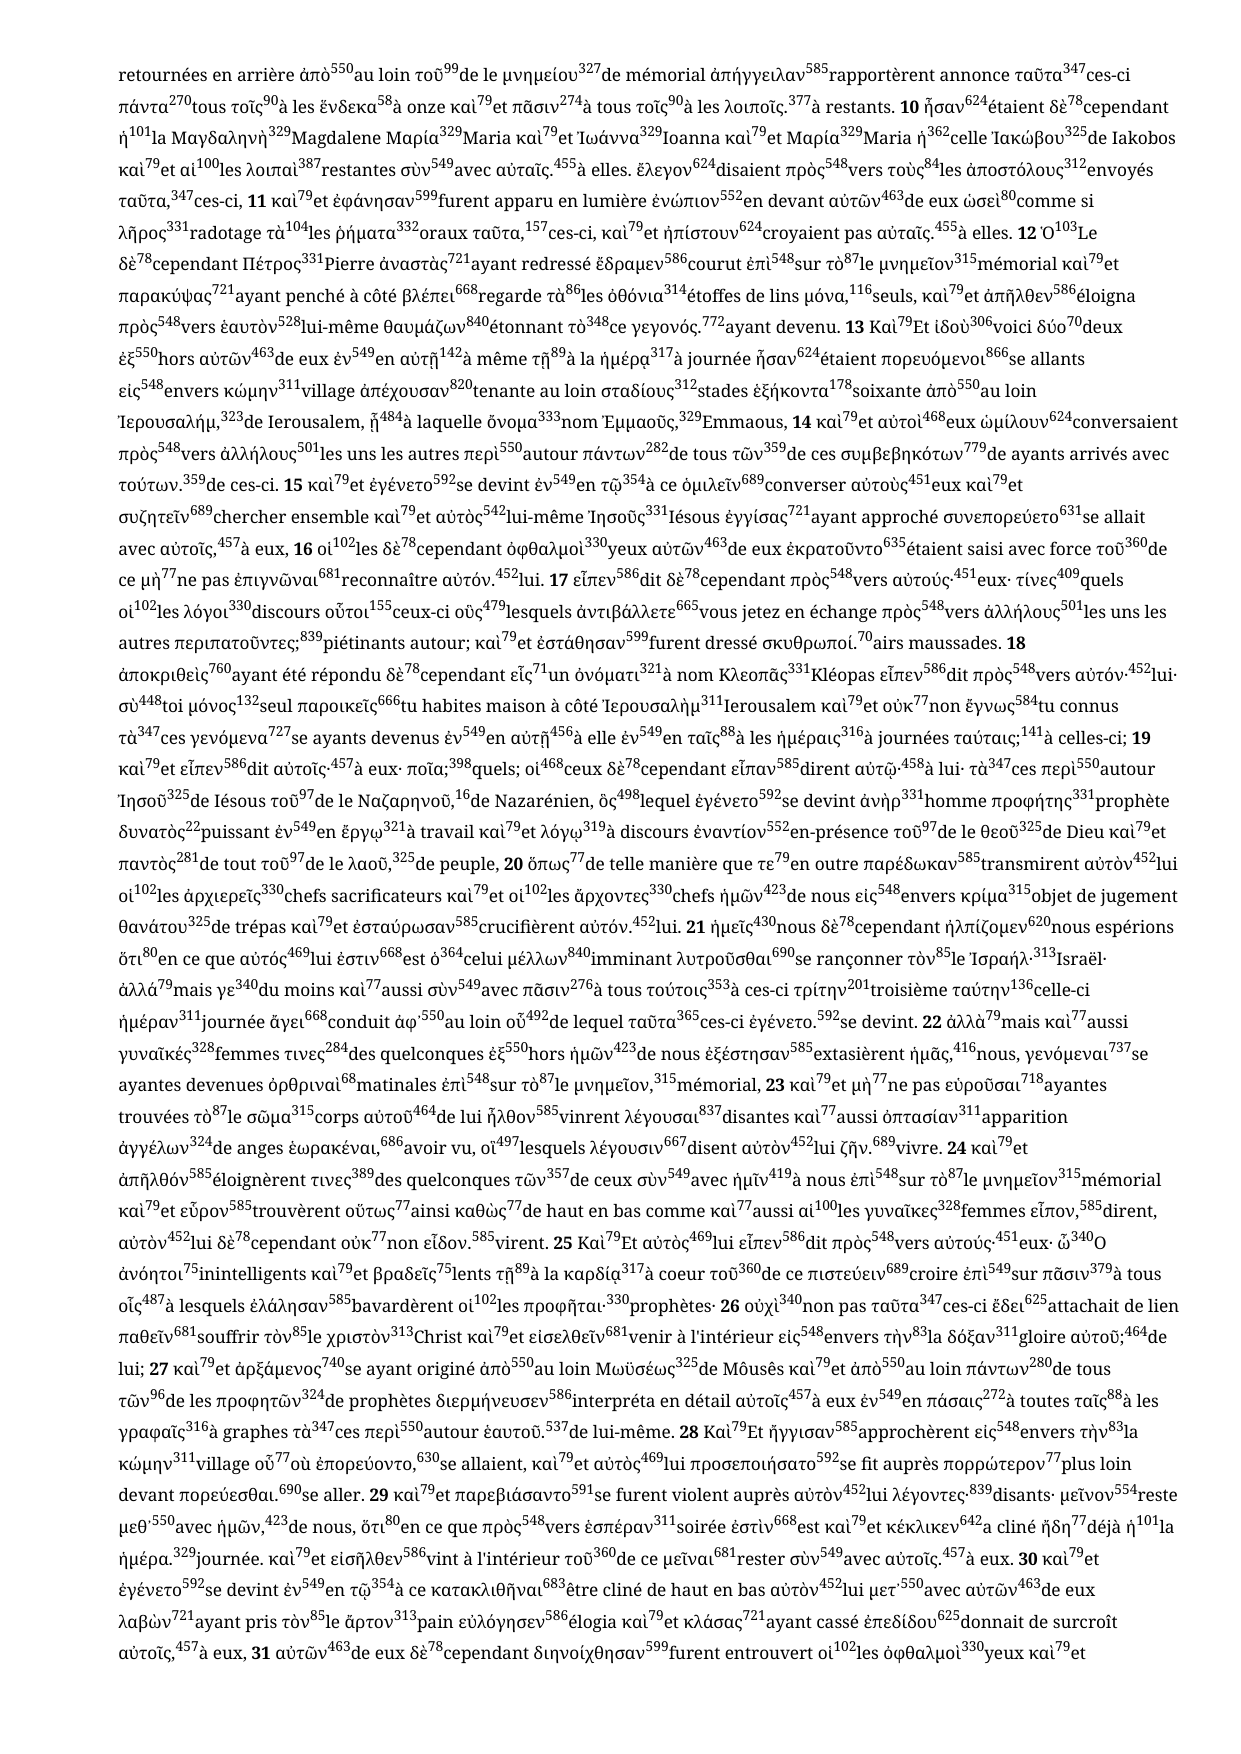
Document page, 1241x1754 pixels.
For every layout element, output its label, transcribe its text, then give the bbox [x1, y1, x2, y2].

text 1 Τῇ89à La δὲ78cependant μιᾷ57à une τῶν98de les σαββάτων326de sabbats ὄρθρου325de aube βαθέως16de profond ἐπὶ548sur τὸ87le μνῆμα315monument ἦλθον585vinrent φέρουσαι837portantes ἃ481lesquels ἡτοίμασαν585préparèrent ἀρώματα.314aromates. 2 εὗρον585trouvèrent δὲ78cependant τὸν85le λίθον313pierre ἀποκεκυλισμένον796ayant été roulé au loin ἀπὸ550au loin τοῦ99de le μνημείου,327de mémorial, 3 εἰσελθοῦσαι718ayantes venues à l'intérieur δὲ78cependant οὐχ77non εὗρον585trouvèrent τὸ87le σῶμα315corps τοῦ97de le κυρίου325de Maître Ἰησοῦ.325de Iésous. 4 καὶ79et ἐγένετο592se devint ἐν549en τῷ354à ce ἀπορεῖσθαι690se embarrasser αὐτὰς449elles περὶ550autour τούτου360de ce-ci καὶ79et ἰδοὺ306voici ἄνδρες330hommes δύο196deux ἐπέστησαν585présentèrent αὐταῖς455à elles ἐν549en ἐσθῆτι317à habillement ἀστραπτούσῃ.826à éclairante. 5 ἐμφόβων39de en effrois δὲ78cependant γενομένων731de se ayantes devenues αὐτῶν461de elles καὶ79et κλινουσῶν831de clinantes τὰ246les πρόσωπα314faces εἰς548envers τὴν83la γῆν311terre εἶπαν585dirent πρὸς548vers αὐτάς·449elles· τί399quel ζητεῖτε665vous cherchez τὸν346celui ζῶντα822vivant μετὰ550avec τῶν96de les νεκρῶν;64de morts; 6 οὐκ77non ἔστιν668est ὧδε,77ici, ἀλλ᾽79mais ἠγέρθη.600fut éveillé. μνήσθητε562soyez faits mémoire ὡς77comme ἐλάλησεν586bavarda ὑμῖν438à vous ἔτι77encore ὢν840étant ἐν549en τῇ89à la Γαλιλαίᾳ317à Galilée 7 λέγων840disant τὸν85le υἱὸν313fils τοῦ97de le ἀνθρώπου325de être humain ὅτι80en ce que δεῖ668attache de lien παραδοθῆναι683être transmis εἰς548envers χεῖρας310mains ἀνθρώπων324de êtres humains ἁμαρτωλῶν15de fauteurs καὶ79et σταυρωθῆναι683être crucifié καὶ79et τῇ89à la τρίτῃ206à troisième ἡμέρᾳ317à journée ἀναστῆναι.681redresser. 8 καὶ79et ἐμνήσθησαν599furent fait mémoire τῶν98de les ῥημάτων326de oraux αὐτοῦ.464de lui. 9 Καὶ79Et ὑποστρέψασαι718ayantes retournées en arrière ἀπὸ550au loin τοῦ99de le μνημείου327de mémorial ἀπήγγειλαν585rapportèrent annonce ταῦτα347ces-ci πάντα270tous τοῖς90à les ἕνδεκα58à onze καὶ79et πᾶσιν274à tous τοῖς90à les λοιποῖς.377à restants. 10 ἦσαν624étaient δὲ78cependant ἡ101la Μαγδαληνὴ329Magdalene Μαρία329Maria καὶ79et Ἰωάννα329Ioanna καὶ79et Μαρία329Maria ἡ362celle Ἰακώβου325de Iakobos καὶ79et αἱ100les λοιπαὶ387restantes σὺν549avec αὐταῖς.455à elles. ἔλεγον624disaient πρὸς548vers τοὺς84les ἀποστόλους312envoyés ταῦτα,347ces-ci, 11 καὶ79et ἐφάνησαν599furent apparu en lumière ἐνώπιον552en devant αὐτῶν463de eux ὡσεὶ80comme si λῆρος331radotage τὰ104les ῥήματα332oraux ταῦτα,157ces-ci, καὶ79et ἠπίστουν624croyaient pas αὐταῖς.455à elles. 12 Ὁ103Le δὲ78cependant Πέτρος331Pierre ἀναστὰς721ayant redressé ἔδραμεν586courut ἐπὶ548sur τὸ87le μνημεῖον315mémorial καὶ79et παρακύψας721ayant penché à côté βλέπει668regarde τὰ86les ὀθόνια314étoffes de lins μόνα,116seuls, καὶ79et ἀπῆλθεν586éloigna πρὸς548vers ἑαυτὸν528lui-même θαυμάζων840étonnant τὸ348ce γεγονός.772ayant devenu. 13 Καὶ79Et ἰδοὺ306voici δύο70deux ἐξ550hors αὐτῶν463de eux ἐν549en αὐτῇ142à même τῇ89à la ἡμέρᾳ317à journée ἦσαν624étaient πορευόμενοι866se allants εἰς548envers κώμην311village ἀπέχουσαν820tenante au loin σταδίους312stades ἑξήκοντα178soixante ἀπὸ550au loin Ἰερουσαλήμ,323de Ierousalem, ᾗ484à laquelle ὄνομα333nom Ἐμμαοῦς,329Emmaous, 14 καὶ79et αὐτοὶ468eux ὡμίλουν624conversaient πρὸς548vers ἀλλήλους501les uns les autres περὶ550autour πάντων282de tous τῶν359de ces συμβεβηκότων779de ayants arrivés avec τούτων.359de ces-ci. 15 καὶ79et ἐγένετο592se devint ἐν549en τῷ354à ce ὁμιλεῖν689converser αὐτοὺς451eux καὶ79et συζητεῖν689chercher ensemble καὶ79et αὐτὸς542lui-même Ἰησοῦς331Iésous ἐγγίσας721ayant approché συνεπορεύετο631se allait avec αὐτοῖς,457à eux, 16 οἱ102les δὲ78cependant ὀφθαλμοὶ330yeux αὐτῶν463de eux ἐκρατοῦντο635étaient saisi avec force τοῦ360de ce μὴ77ne pas ἐπιγνῶναι681reconnaître αὐτόν.452lui. 17 εἶπεν586dit δὲ78cependant πρὸς548vers αὐτούς·451eux· τίνες409quels οἱ102les λόγοι330discours οὗτοι155ceux-ci οὓς479lesquels ἀντιβάλλετε665vous jetez en échange πρὸς548vers ἀλλήλους501les uns les autres περιπατοῦντες;839piétinants autour; καὶ79et ἐστάθησαν599furent dressé σκυθρωποί.70airs maussades. 18 ἀποκριθεὶς760ayant été répondu δὲ78cependant εἷς71un ὀνόματι321à nom Κλεοπᾶς331Kléopas εἶπεν586dit πρὸς548vers αὐτόν·452lui· σὺ448toi μόνος132seul παροικεῖς666tu habites maison à côté Ἰερουσαλὴμ311Ierousalem καὶ79et οὐκ77non ἔγνως584tu connus τὰ347ces γενόμενα727se ayants devenus ἐν549en αὐτῇ456à elle ἐν549en ταῖς88à les ἡμέραις316à journées ταύταις;141à celles-ci; 19 καὶ79et εἶπεν586dit αὐτοῖς·457à eux· ποῖα;398quels; οἱ468ceux δὲ78cependant εἶπαν585dirent αὐτῷ·458à lui· τὰ347ces περὶ550autour Ἰησοῦ325de Iésous τοῦ97de le Ναζαρηνοῦ,16de Nazarénien, ὃς498lequel ἐγένετο592se devint ἀνὴρ331homme προφήτης331prophète δυνατὸς22puissant ἐν549en ἔργῳ321à travail καὶ79et λόγῳ319à discours ἐναντίον552en-présence τοῦ97de le θεοῦ325de Dieu καὶ79et παντὸς281de tout τοῦ97de le λαοῦ,325de peuple, 20 ὅπως77de telle manière que τε79en outre παρέδωκαν585transmirent αὐτὸν452lui οἱ102les ἀρχιερεῖς330chefs sacrificateurs καὶ79et οἱ102les ἄρχοντες330chefs ἡμῶν423de nous εἰς548envers κρίμα315objet de jugement θανάτου325de trépas καὶ79et ἐσταύρωσαν585crucifièrent αὐτόν.452lui. 21 ἡμεῖς430nous δὲ78cependant ἠλπίζομεν620nous espérions ὅτι80en ce que αὐτός469lui ἐστιν668est ὁ364celui μέλλων840imminant λυτροῦσθαι690se rançonner τὸν85le Ἰσραήλ·313Israël· ἀλλά79mais γε340du moins καὶ77aussi σὺν549avec πᾶσιν276à tous τούτοις353à ces-ci τρίτην201troisième ταύτην136celle-ci ἡμέραν311journée ἄγει668conduit ἀφ᾽550au loin οὗ492de lequel ταῦτα365ces-ci ἐγένετο.592se devint. 22 ἀλλὰ79mais καὶ77aussi γυναῖκές328femmes τινες284des quelconques ἐξ550hors ἡμῶν423de nous ἐξέστησαν585extasièrent ἡμᾶς,416nous, γενόμεναι737se ayantes devenues ὀρθριναὶ68matinales ἐπὶ548sur τὸ87le μνημεῖον,315mémorial, 23 καὶ79et μὴ77ne pas εὑροῦσαι718ayantes trouvées τὸ87le σῶμα315corps αὐτοῦ464de lui ἦλθον585vinrent λέγουσαι837disantes καὶ77aussi ὀπτασίαν311apparition ἀγγέλων324de anges ἑωρακέναι,686avoir vu, οἳ497lesquels λέγουσιν667disent αὐτὸν452lui ζῆν.689vivre. 24 καὶ79et ἀπῆλθόν585éloignèrent τινες389des quelconques τῶν357de ceux σὺν549avec ἡμῖν419à nous ἐπὶ548sur τὸ87le μνημεῖον315mémorial καὶ79et εὗρον585trouvèrent οὕτως77ainsi καθὼς77de haut en bas comme καὶ77aussi αἱ100les γυναῖκες328femmes εἶπον,585dirent, αὐτὸν452lui δὲ78cependant οὐκ77non εἶδον.585virent. 25 Καὶ79Et αὐτὸς469lui εἶπεν586dit πρὸς548vers αὐτούς·451eux· ὦ340O ἀνόητοι75inintelligents καὶ79et βραδεῖς75lents τῇ89à la καρδίᾳ317à coeur τοῦ360de ce πιστεύειν689croire ἐπὶ549sur πᾶσιν379à tous οἷς487à lesquels ἐλάλησαν585bavardèrent οἱ102les προφῆται·330prophètes· 26 οὐχὶ340non pas ταῦτα347ces-ci ἔδει625attachait de lien παθεῖν681souffrir τὸν85le χριστὸν313Christ καὶ79et εἰσελθεῖν681venir à l'intérieur εἰς548envers τὴν83la δόξαν311gloire αὐτοῦ;464de lui; 27 καὶ79et ἀρξάμενος740se ayant originé ἀπὸ550au loin Μωϋσέως325de Môusês καὶ79et ἀπὸ550au loin πάντων280de tous τῶν96de les προφητῶν324de prophètes διερμήνευσεν586interpréta en détail αὐτοῖς457à eux ἐν549en πάσαις272à toutes ταῖς88à les γραφαῖς316à graphes τὰ347ces περὶ550autour ἑαυτοῦ.537de lui-même. 28 Καὶ79Et ἤγγισαν585approchèrent εἰς548envers τὴν83la κώμην311village οὗ77où ἐπορεύοντο,630se allaient, καὶ79et αὐτὸς469lui προσεποιήσατο592se fit auprès πορρώτερον77plus loin devant πορεύεσθαι.690se aller. 29 καὶ79et παρεβιάσαντο591se furent violent auprès αὐτὸν452lui λέγοντες·839disants· μεῖνον554reste μεθ᾽550avec ἡμῶν,423de nous, ὅτι80en ce que πρὸς548vers ἑσπέραν311soirée ἐστὶν668est καὶ79et κέκλικεν642a cliné ἤδη77déjà ἡ101la ἡμέρα.329journée. καὶ79et εἰσῆλθεν586vint à l'intérieur τοῦ360de ce μεῖναι681rester σὺν549avec αὐτοῖς.457à eux. 30 καὶ79et ἐγένετο592se devint ἐν549en τῷ354à ce κατακλιθῆναι683être cliné de haut en bas αὐτὸν452lui μετ᾽550avec αὐτῶν463de eux λαβὼν721ayant pris τὸν85le ἄρτον313pain εὐλόγησεν586élogia καὶ79et κλάσας721ayant cassé ἐπεδίδου625donnait de surcroît αὐτοῖς,457à eux, 31 αὐτῶν463de eux δὲ78cependant διηνοίχθησαν599furent entrouvert οἱ102les ὀφθαλμοὶ330yeux καὶ79et ἐπέγνωσαν585reconnurent αὐτόν·452lui· καὶ79et αὐτὸς469lui ἄφαντος47disparaissant ἐγένετο592se devint ἀπ᾽550au loin αὐτῶν.463de eux. 32 καὶ79et εἶπαν585dirent πρὸς548vers ἀλλήλους·501les uns les autres· οὐχὶ340non pas ἡ101la καρδία329coeur ἡμῶν423de nous καιομένη889étante allumée ἦν625était [ἐν549[en ἡμῖν]419à nous] ὡς80comme ἐλάλει625bavardait ἡμῖν419à nous ἐν549en τῇ89à la ὁδῷ,317à chemin, ὡς80comme διήνοιγεν625entrouvrait ἡμῖν419à nous τὰς82les γραφάς;310graphes; 33 Καὶ79Et ἀναστάντες720ayants redressés αὐτῇ142à même τῇ89à la ὥρᾳ317à heure ὑπέστρεψαν585retournèrent en arrière εἰς548envers Ἰερουσαλὴμ311Ierousalem καὶ79et εὗρον585trouvèrent ἠθροισμένους795ayants étés réunis τοὺς84les ἕνδεκα52onze καὶ79et τοὺς345ceux σὺν549avec αὐτοῖς,457à eux, 34 λέγοντας821disants ὅτι80en ce que ὄντως77réellement ἠγέρθη600fut éveillé ὁ103le κύριος331Maître καὶ79et ὤφθη600fut vu Σίμωνι.319à Simon. 35 καὶ79et αὐτοὶ468eux ἐξηγοῦντο630se racontaient τὰ347ces ἐν549en τῇ89à la ὁδῷ317à chemin καὶ79et ὡς77comme ἐγνώσθη600fut connu αὐτοῖς457à eux ἐν549en τῇ89à la κλάσει317à cassure τοῦ97de le ἄρτου.325de pain. 36 Ταῦτα347Ces-ci δὲ78cependant αὐτῶν463de eux λαλούντων833de bavardants αὐτὸς542lui-même ἔστη586dressa ἐν549en μέσῳ61à au milieu αὐτῶν463de eux καὶ79et λέγει668dit αὐτοῖς·457à eux· εἰρήνη329paix ὑμῖν.438à vous. 37 πτοηθέντες759ayants étés terrifiés δὲ78cependant καὶ79et ἔμφοβοι46en effrois γενόμενοι739se ayants devenus ἐδόκουν624estimaient πνεῦμα315souffle θεωρεῖν.689observer. 38 καὶ79et εἶπεν586dit αὐτοῖς·457à eux· τί399quel τεταραγμένοι812ayants étés troublés ἐστὲ665vous êtes καὶ79et διὰ548par le fait de τί399quel διαλογισμοὶ330calculs au-travers ἀναβαίνουσιν667montent ἐν549en τῇ89à la καρδίᾳ317à coeur ὑμῶν;441de vous; 39 ἴδετε553voyez τὰς82les χεῖράς310mains μου424de moi καὶ79et τοὺς84les πόδας312pieds μου424de moi ὅτι80en ce que ἐγώ431moi εἰμι664je suis αὐτός·469lui· ψηλαφήσατέ553palpez με417moi καὶ79et ἴδετε,553voyez, ὅτι80en ce que πνεῦμα333souffle σάρκα311chair καὶ79et ὀστέα314os οὐκ77non ἔχει668a καθὼς77de haut en bas comme ἐμὲ417moi θεωρεῖτε665vous observez ἔχοντα.822ayant. 40 καὶ79et τοῦτο348ce-ci εἰπὼν721ayant dit ἔδειξεν586montra αὐτοῖς457à eux τὰς242les χεῖρας310mains καὶ79et τοὺς244les πόδας.312pieds. 41 ἔτι77encore δὲ78cependant ἀπιστούντων833de croyants pas αὐτῶν463de eux ἀπὸ550au loin τῆς95de la χαρᾶς323de joie καὶ79et θαυμαζόντων833de étonnants εἶπεν586dit αὐτοῖς·457à eux· ἔχετέ665vous avez τι271un quelconque βρώσιμον55consommable ἐνθάδε;77ici-même; 42 οἱ468ceux δὲ78cependant ἐπέδωκαν585donnèrent de surcroît αὐτῷ458à lui ἰχθύος325de poisson ὀπτοῦ16de grillé μέρος·315part· 43 καὶ79et λαβὼν721ayant pris ἐνώπιον552en devant αὐτῶν463de eux ἔφαγεν.586mangea. 44 Εἶπεν586Dit δὲ78cependant πρὸς548vers αὐτούς·451eux· οὗτοι363ceux-ci οἱ102les λόγοι330discours μου424de moi οὓς479lesquels ἐλάλησα582je bavardai πρὸς548vers ὑμᾶς436vous ἔτι77encore ὢν840étant σὺν549avec ὑμῖν,438à vous, ὅτι80en ce que δεῖ668attache de lien πληρωθῆναι683être fait plénitude πάντα270tous τὰ347ces γεγραμμένα797ayants étés graphés ἐν549en τῷ91à le νόμῳ319à loi Μωϋσέως325de Môusês καὶ79et τοῖς90à les προφήταις318à prophètes καὶ79et ψαλμοῖς318à psaumes περὶ550autour ἐμοῦ.424de moi. 45 τότε77alors διήνοιξεν586entrouvrit αὐτῶν463de eux τὸν85le νοῦν313intellect τοῦ360de ce συνιέναι689comprendre τὰς82les γραφάς·310graphes· 46 καὶ79et εἶπεν586dit αὐτοῖς457à eux ὅτι80en ce que οὕτως77ainsi γέγραπται654a été graphé παθεῖν681souffrir τὸν85le χριστὸν313Christ καὶ79et ἀναστῆναι681redresser ἐκ550hors νεκρῶν64de morts τῇ89à la τρίτῃ206à troisième ἡμέρᾳ,317à journée, 47 καὶ79et κηρυχθῆναι683être annoncé ἐπὶ549sur τῷ93à le ὀνόματι321à nom αὐτοῦ464de lui μετάνοιαν311transintelligence εἰς548envers ἄφεσιν311abandon ἁμαρτιῶν322de fautes εἰς548envers πάντα270tous τὰ86les ἔθνη.314ethnies. ἀρξάμενοι739se ayants originés ἀπὸ550au loin Ἰερουσαλὴμ323de Ierousalem 48 ὑμεῖς447vous μάρτυρες330témoins τούτων.359de ces-ci. 49 καὶ79et [ἰδοὺ]306[voici] ἐγὼ431moi ἀποστέλλω664j'envoie τὴν83la ἐπαγγελίαν311promesse τοῦ97de le πατρός325de père μου424de moi ἐφ᾽548sur ὑμᾶς·436vous· ὑμεῖς447vous δὲ78cependant καθίσατε553asseyez ἐν549en τῇ89à la πόλει317à cité ἕως80jusqu'à ce que οὗ494de lequel ἐνδύσησθε902que vous vous envêtiez ἐξ550hors ὕψους327de hauteur δύναμιν.311puissance. 50 Ἐξήγαγεν586Conduisit dehors δὲ78cependant αὐτοὺς451eux [ἔξω]77[au-dehors] ἕως551jusqu'à ce que πρὸς548vers Βηθανίαν,311Béthanie, καὶ79et ἐπάρας721ayant surélevé τὰς82les χεῖρας310mains αὐτοῦ464de lui εὐλόγησεν586élogia αὐτούς.451eux. 51 καὶ79et ἐγένετο592se devint ἐν549en τῷ354à ce εὐλογεῖν689élogier αὐτὸν452lui αὐτοὺς451eux διέστη586dressa à travers ἀπ᾽550au loin αὐτῶν463de eux καὶ79et ἀνεφέρετο636était porté de bas en haut εἰς548envers τὸν85le οὐρανόν.313ciel. 52 Καὶ79Et αὐτοὶ468eux προσκυνήσαντες720ayants prosternés vers αὐτὸν452lui ὑπέστρεψαν585retournèrent en arrière εἰς548envers Ἰερουσαλὴμ311Ierousalem μετὰ550avec χαρᾶς323de joie μεγάλης14de grande 53 καὶ79et ἦσαν624étaient διὰ550par παντὸς386de tout ἐν549en τῷ93à le ἱερῷ321à sanctuaire εὐλογοῦντες839élogiants τὸν85le θεόν.313Dieu. [118, 59, 1181, 1665]
